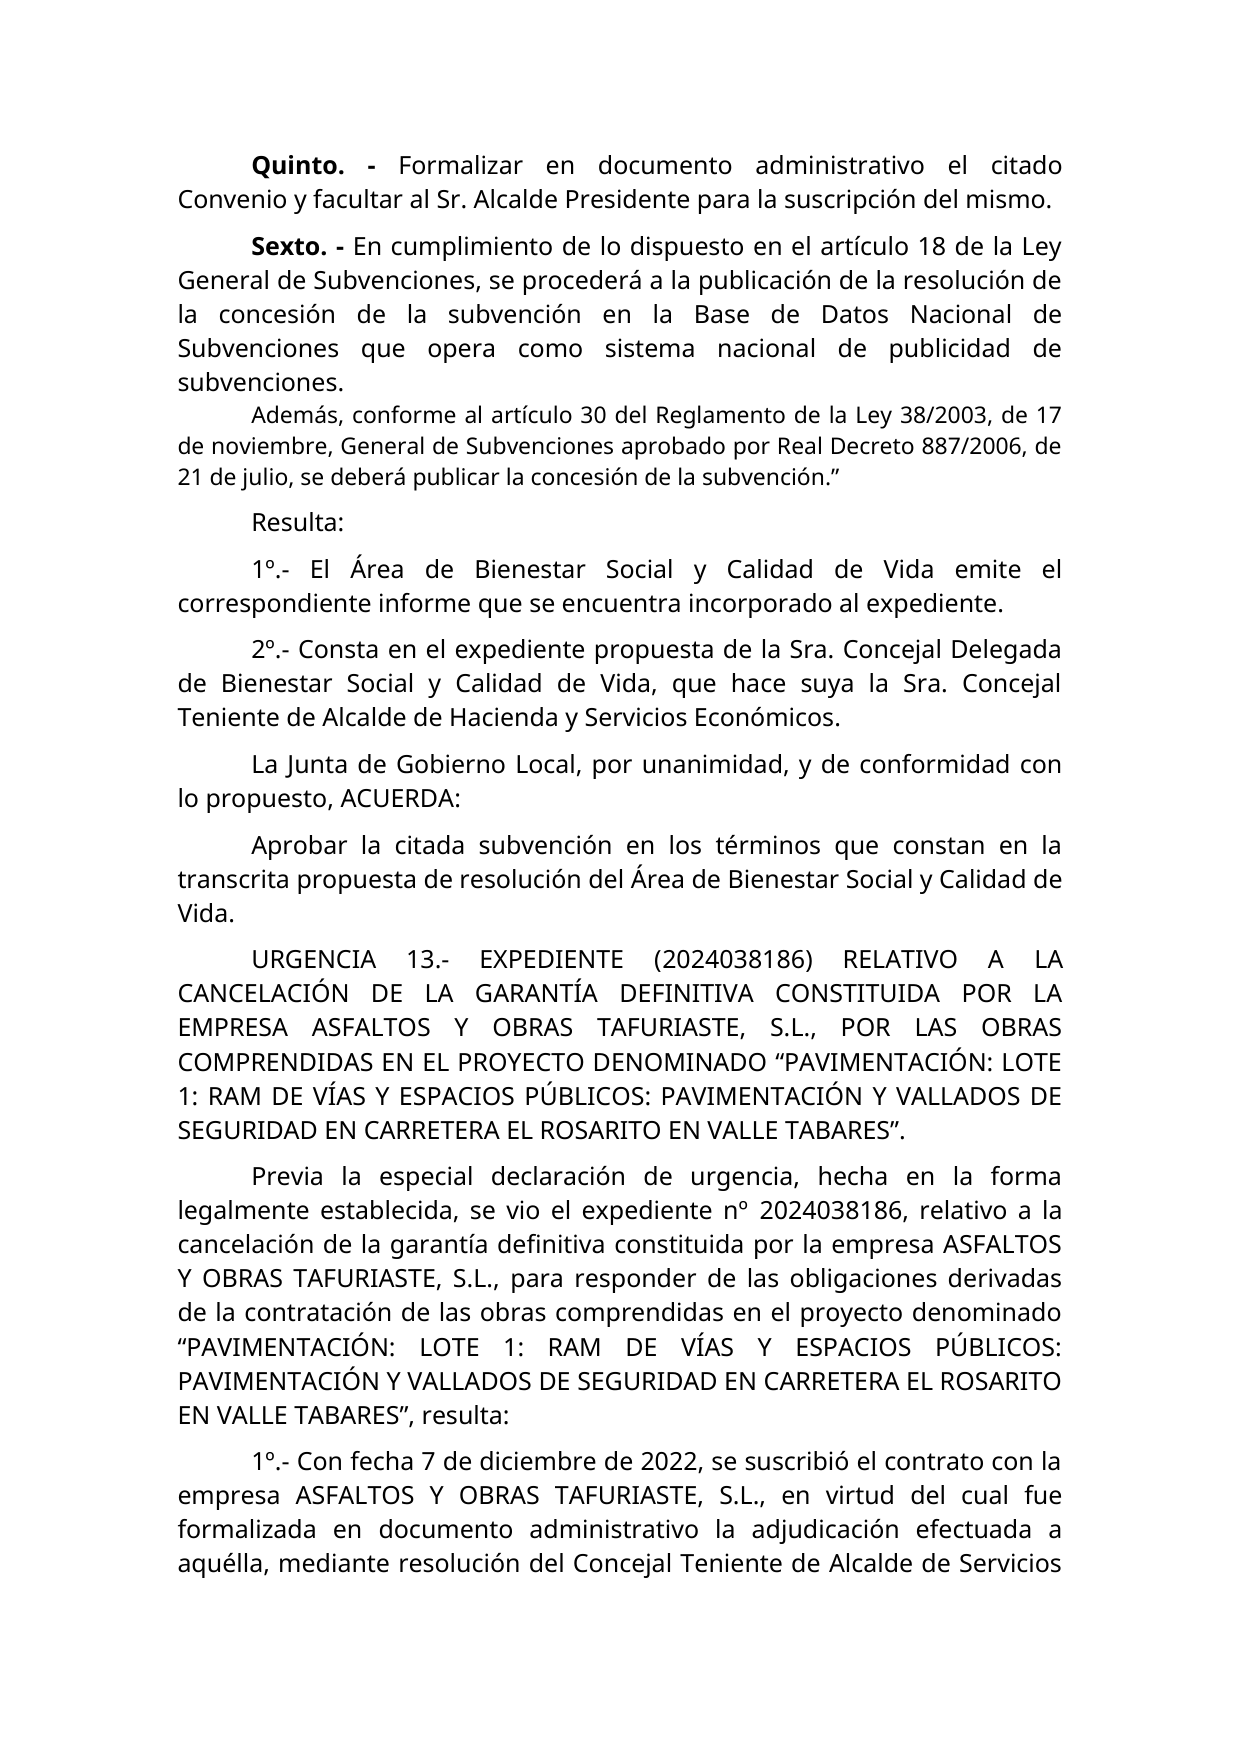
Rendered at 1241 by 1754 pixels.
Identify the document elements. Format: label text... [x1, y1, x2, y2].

text Sexto. - En cumplimiento de lo dispuesto en el artículo 18 de la Ley General de Subvenciones, se procederá a la publicación de la resolución de la concesión de la subvención en la Base de Datos Nacional de Subvenciones que opera como sistema nacional de publicidad de subvenciones. [177, 228, 1063, 398]
text La Junta de Gobierno Local, por unanimidad, y de conformidad con lo propuesto, ACUERDA: [177, 747, 1063, 815]
text 1º.- El Área de Bienestar Social y Calidad de Vida emite el correspondiente informe que se encuentra incorporado al expediente. [177, 551, 1063, 619]
text Quinto. - Formalizar en documento administrativo el citado Convenio y facultar al Sr. Alcalde Presidente para la suscripción del mismo. [177, 148, 1063, 216]
text Resulta: [177, 505, 1063, 539]
text Previa la especial declaración de urgencia, hecha en la forma legalmente establecida, se vio el expediente nº 2024038186, relativo a la cancelación de la garantía definitiva constituida por la empresa ASFALTOS Y OBRAS TAFURIASTE, S.L., para responder de las obligaciones derivadas de la contratación de las obras comprendidas en el proyecto denominado “PAVIMENTACIÓN: LOTE 1: RAM DE VÍAS Y ESPACIOS PÚBLICOS: PAVIMENTACIÓN Y VALLADOS DE SEGURIDAD EN CARRETERA EL ROSARITO EN VALLE TABARES”, resulta: [177, 1159, 1063, 1431]
text URGENCIA 13.- EXPEDIENTE (2024038186) RELATIVO A LA CANCELACIÓN DE LA GARANTÍA DEFINITIVA CONSTITUIDA POR LA EMPRESA ASFALTOS Y OBRAS TAFURIASTE, S.L., POR LAS OBRAS COMPRENDIDAS EN EL PROYECTO DENOMINADO “PAVIMENTACIÓN: LOTE 1: RAM DE VÍAS Y ESPACIOS PÚBLICOS: PAVIMENTACIÓN Y VALLADOS DE SEGURIDAD EN CARRETERA EL ROSARITO EN VALLE TABARES”. [177, 942, 1063, 1146]
text 1º.- Con fecha 7 de diciembre de 2022, se suscribió el contrato con la empresa ASFALTOS Y OBRAS TAFURIASTE, S.L., en virtud del cual fue formalizada en documento administrativo la adjudicación efectuada a aquélla, mediante resolución del Concejal Teniente de Alcalde de Servicios [177, 1444, 1063, 1580]
text Aprobar la citada subvención en los términos que constan en la transcrita propuesta de resolución del Área de Bienestar Social y Calidad de Vida. [177, 827, 1063, 929]
text Además, conforme al artículo 30 del Reglamento de la Ley 38/2003, de 17 de noviembre, General de Subvenciones aprobado por Real Decreto 887/2006, de 21 de julio, se deberá publicar la concesión de la subvención.” [177, 398, 1063, 492]
text 2º.- Consta en el expediente propuesta de la Sra. Concejal Delegada de Bienestar Social y Calidad de Vida, que hace suya la Sra. Concejal Teniente de Alcalde de Hacienda y Servicios Económicos. [177, 632, 1063, 734]
